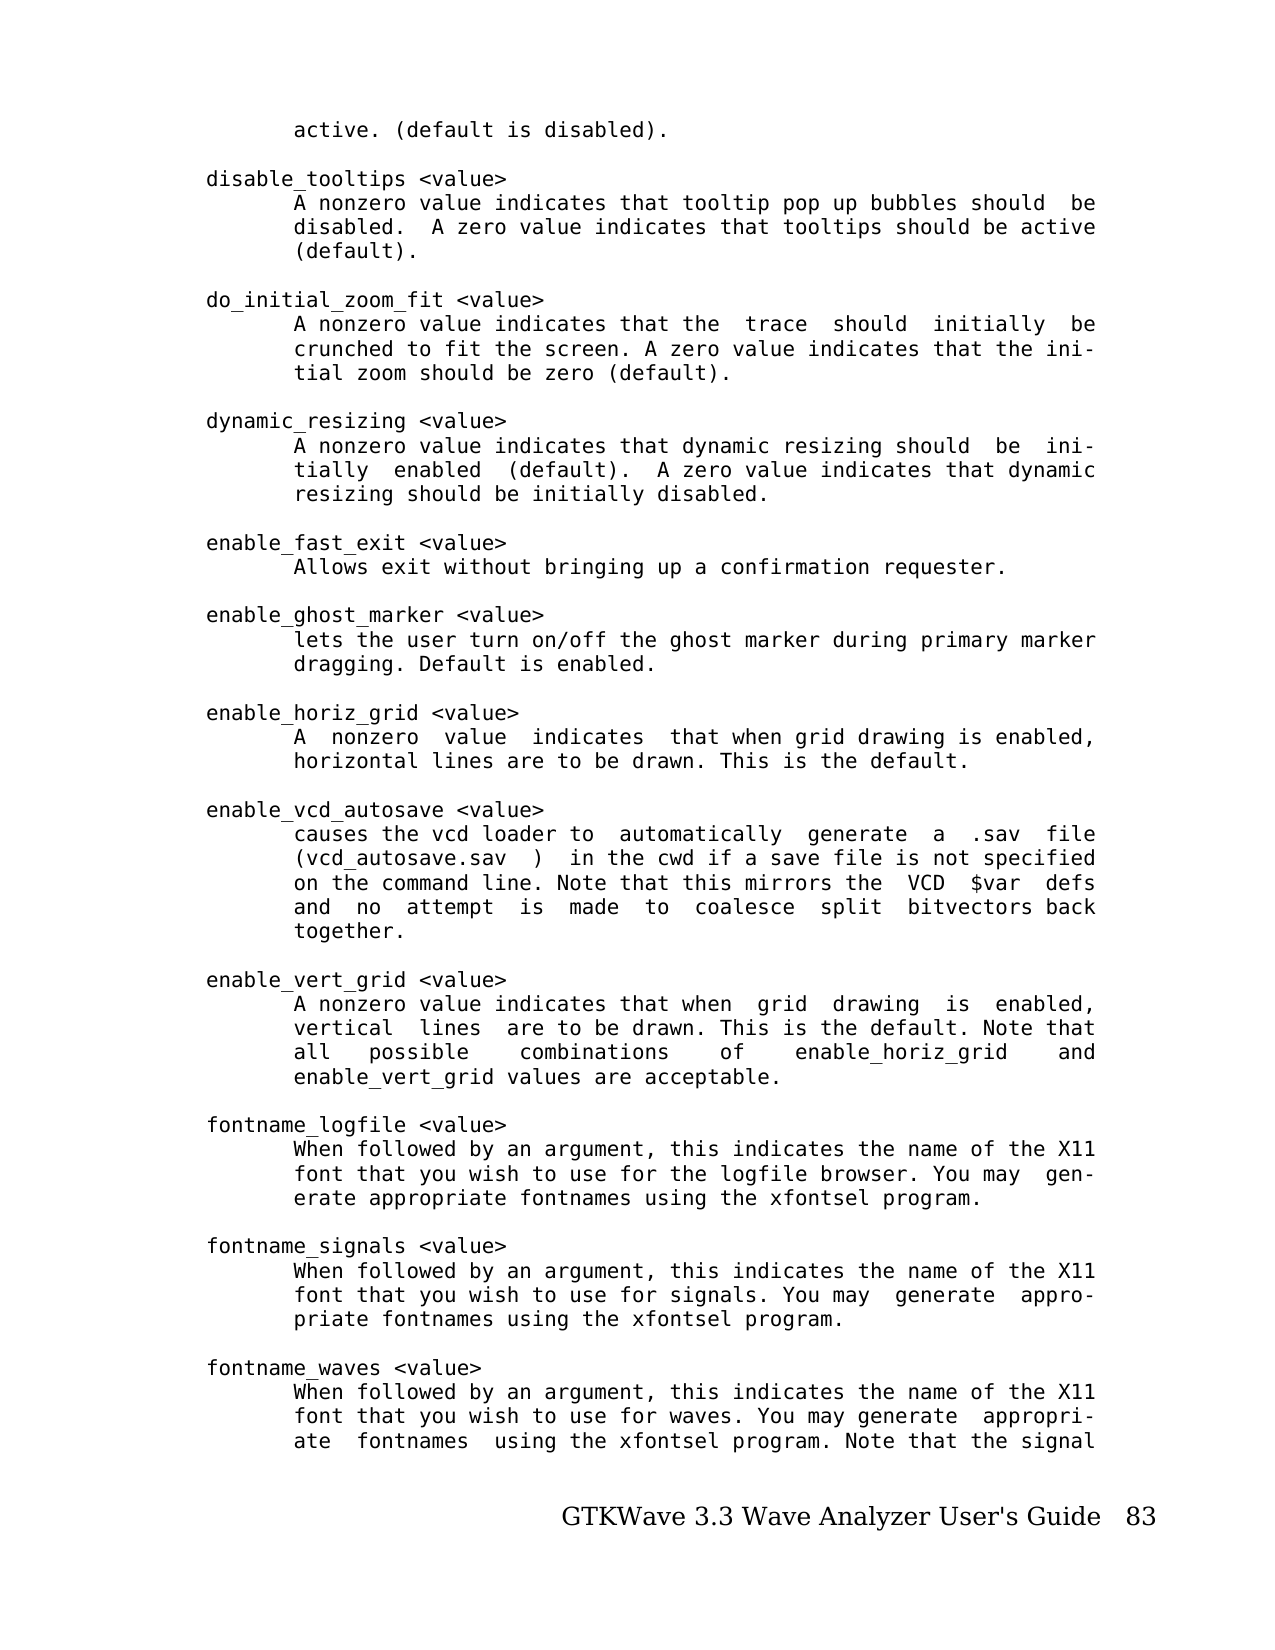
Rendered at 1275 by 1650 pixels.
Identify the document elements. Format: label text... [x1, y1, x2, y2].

text (default). [118, 239, 1157, 264]
text ate fontnames using the xfontsel program. Note that the signal [118, 1429, 1157, 1453]
text on the command line. Note that this mirrors the VCD $var defs [118, 871, 1157, 895]
text enable_vert_grid <value> [118, 968, 1157, 992]
text tially enabled (default). A zero value indicates that dynamic [118, 458, 1157, 482]
text When followed by an argument, this indicates the name of the X11 [118, 1259, 1157, 1283]
text A nonzero value indicates that when grid drawing is enabled, [118, 725, 1157, 749]
text disabled. A zero value indicates that tooltips should be active [118, 215, 1157, 239]
text and no attempt is made to coalesce split bitvectors back [118, 895, 1157, 919]
text causes the vcd loader to automatically generate a .sav file [118, 822, 1157, 846]
text priate fontnames using the xfontsel program. [118, 1307, 1157, 1332]
text enable_vert_grid values are acceptable. [118, 1065, 1157, 1089]
text When followed by an argument, this indicates the name of the X11 [118, 1380, 1157, 1404]
text active. (default is disabled). [118, 118, 1157, 142]
text fontname_waves <value> [118, 1356, 1157, 1380]
text together. [118, 919, 1157, 943]
text font that you wish to use for signals. You may generate appro- [118, 1283, 1157, 1307]
text font that you wish to use for waves. You may generate appropri- [118, 1404, 1157, 1429]
text A nonzero value indicates that dynamic resizing should be ini- [118, 434, 1157, 458]
text crunched to fit the screen. A zero value indicates that the ini- [118, 337, 1157, 361]
text When followed by an argument, this indicates the name of the X11 [118, 1137, 1157, 1162]
text dynamic_resizing <value> [118, 409, 1157, 434]
text enable_ghost_marker <value> [118, 603, 1157, 628]
text enable_horiz_grid <value> [118, 701, 1157, 725]
text A nonzero value indicates that tooltip pop up bubbles should be [118, 191, 1157, 215]
text dragging. Default is enabled. [118, 652, 1157, 676]
text erate appropriate fontnames using the xfontsel program. [118, 1186, 1157, 1210]
text disable_tooltips <value> [118, 167, 1157, 191]
text fontname_signals <value> [118, 1234, 1157, 1259]
text A nonzero value indicates that the trace should initially be [118, 312, 1157, 337]
text Allows exit without bringing up a confirmation requester. [118, 555, 1157, 579]
text enable_fast_exit <value> [118, 531, 1157, 555]
text do_initial_zoom_fit <value> [118, 288, 1157, 312]
text enable_vcd_autosave <value> [118, 798, 1157, 822]
text tial zoom should be zero (default). [118, 361, 1157, 385]
text A nonzero value indicates that when grid drawing is enabled, [118, 992, 1157, 1016]
text horizontal lines are to be drawn. This is the default. [118, 749, 1157, 773]
text vertical lines are to be drawn. This is the default. Note that [118, 1016, 1157, 1040]
text font that you wish to use for the logfile browser. You may gen- [118, 1162, 1157, 1186]
text fontname_logfile <value> [118, 1113, 1157, 1137]
text all possible combinations of enable_horiz_grid and [118, 1040, 1157, 1065]
text (vcd_autosave.sav ) in the cwd if a save file is not specified [118, 846, 1157, 871]
text lets the user turn on/off the ghost marker during primary marker [118, 628, 1157, 652]
text resizing should be initially disabled. [118, 482, 1157, 506]
